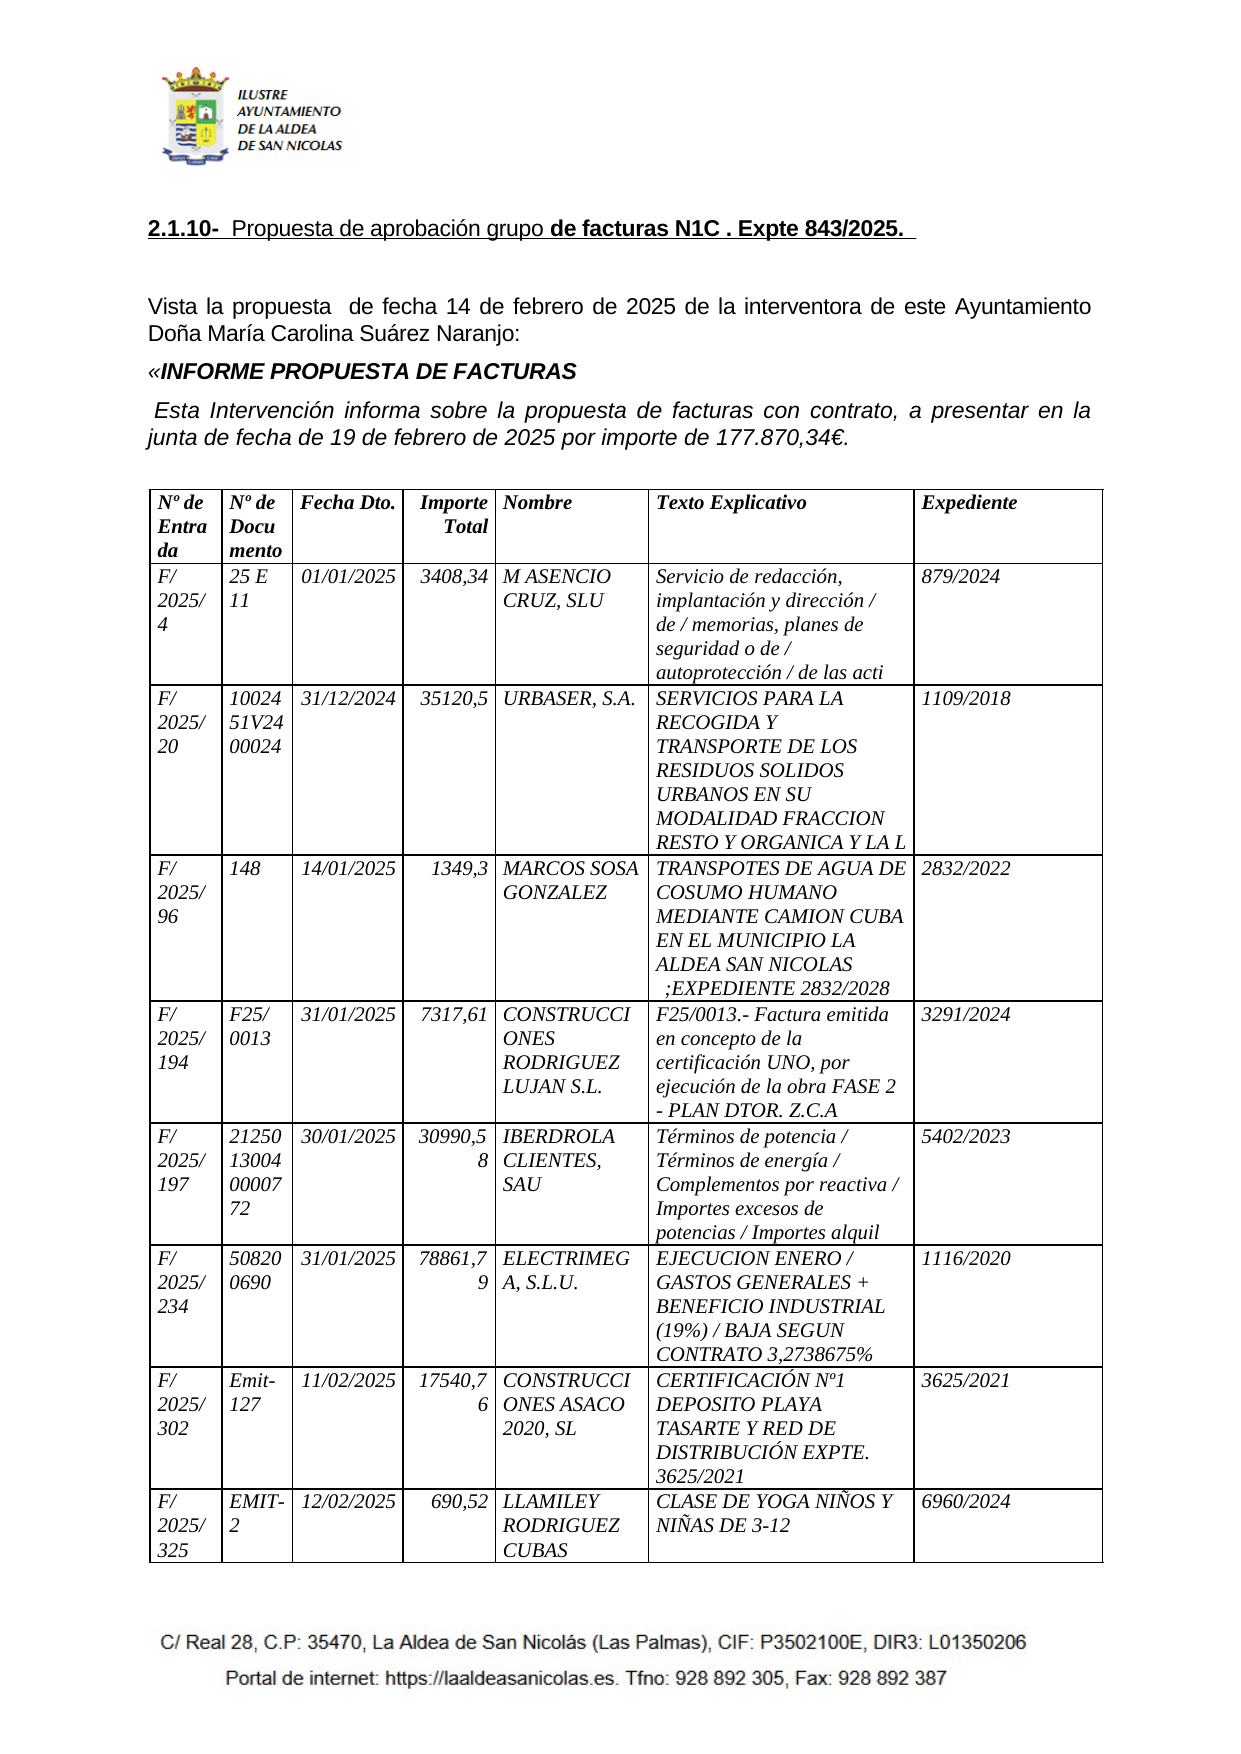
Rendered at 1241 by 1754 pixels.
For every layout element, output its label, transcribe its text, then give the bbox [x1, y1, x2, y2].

table_header Importe Total [404, 490, 495, 562]
table_cell F/2025/96 [151, 856, 221, 1000]
table_cell ELECTRIMEGA, S.L.U. [496, 1246, 648, 1366]
table_cell CERTIFICACIÓN Nº1 DEPOSITO PLAYA TASARTE Y RED DE DISTRIBUCIÓN EXPTE. 3625/2021 [649, 1368, 913, 1488]
table_cell 17540,76 [404, 1368, 495, 1488]
table_cell MARCOS SOSA GONZALEZ [496, 856, 648, 1000]
text 2.1.10- Propuesta de aprobación grupo de facturas N1C . Expte 843/2025. [148, 215, 1093, 242]
table_cell F/2025/234 [151, 1246, 221, 1366]
table_cell IBERDROLA CLIENTES, SAU [496, 1124, 648, 1244]
table_cell 14/01/2025 [293, 856, 402, 1000]
table_cell 508200690 [223, 1246, 292, 1366]
table_cell F/2025/194 [151, 1002, 221, 1122]
table_cell 31/01/2025 [293, 1246, 402, 1366]
table_cell F/2025/4 [151, 564, 221, 684]
table_header Nombre [496, 490, 648, 562]
table_cell 31/12/2024 [293, 686, 402, 854]
table_cell CONSTRUCCIONES RODRIGUEZ LUJAN S.L. [496, 1002, 648, 1122]
table_cell 3625/2021 [915, 1368, 1102, 1488]
table_cell F25/0013.- Factura emitida en concepto de la certificación UNO, por ejecución de la obra FASE 2 - PLAN DTOR. Z.C.A [649, 1002, 913, 1122]
table_cell 5402/2023 [915, 1124, 1102, 1244]
table_cell F/2025/20 [151, 686, 221, 854]
table_cell 25 E 11 [223, 564, 292, 684]
table_cell 2832/2022 [915, 856, 1102, 1000]
table_cell EMIT- 2 [223, 1490, 292, 1562]
table_cell 148 [223, 856, 292, 1000]
table_cell 1349,3 [404, 856, 495, 1000]
table_cell Servicio de redacción, implantación y dirección / de / memorias, planes de seguridad o de / autoprotección / de las acti [649, 564, 913, 684]
table_cell F/2025/302 [151, 1368, 221, 1488]
table_cell EJECUCION ENERO / GASTOS GENERALES + BENEFICIO INDUSTRIAL (19%) / BAJA SEGUN CONTRATO 3,2738675% [649, 1246, 913, 1366]
table_header Nº de Entrada [151, 490, 221, 562]
table_cell 6960/2024 [915, 1490, 1102, 1562]
table_cell 01/01/2025 [293, 564, 402, 684]
table_header Texto Explicativo [649, 490, 913, 562]
table_cell 30/01/2025 [293, 1124, 402, 1244]
table_cell 12/02/2025 [293, 1490, 402, 1562]
table_cell SERVICIOS PARA LA RECOGIDA Y TRANSPORTE DE LOS RESIDUOS SOLIDOS URBANOS EN SU MODALIDAD FRACCION RESTO Y ORGANICA Y LA L [649, 686, 913, 854]
table_cell TRANSPOTES DE AGUA DE COSUMO HUMANO MEDIANTE CAMION CUBA EN EL MUNICIPIO LA ALDEA SAN NICOLAS ;EXPEDIENTE 2832/2028 [649, 856, 913, 1000]
table_cell 30990,58 [404, 1124, 495, 1244]
table_cell URBASER, S.A. [496, 686, 648, 854]
table_cell 690,52 [404, 1490, 495, 1562]
table_cell LLAMILEY RODRIGUEZ CUBAS [496, 1490, 648, 1562]
picture [148, 1626, 1034, 1694]
text Esta Intervención informa sobre la propuesta de facturas con contrato, a presentar en la junta de fecha de 19 de febrero de 2025 por importe de 177.870,34€. [148, 397, 1093, 450]
text «INFORME PROPUESTA DE FACTURAS [148, 358, 1093, 385]
table_cell CONSTRUCCIONES ASACO 2020, SL [496, 1368, 648, 1488]
table_cell 1116/2020 [915, 1246, 1102, 1366]
table_cell 3291/2024 [915, 1002, 1102, 1122]
table_cell 35120,5 [404, 686, 495, 854]
table_cell 78861,79 [404, 1246, 495, 1366]
table_cell 1109/2018 [915, 686, 1102, 854]
table_cell 1002451V2400024 [223, 686, 292, 854]
text Vista la propuesta de fecha 14 de febrero de 2025 de la interventora de este Ayuntamiento Doña María Carolina Suárez Naranjo: [148, 293, 1093, 346]
table_cell CLASE DE YOGA NIÑOS Y NIÑAS DE 3-12 [649, 1490, 913, 1562]
table_cell F/2025/325 [151, 1490, 221, 1562]
table_cell Términos de potencia / Términos de energía / Complementos por reactiva / Importes excesos de potencias / Importes alquil [649, 1124, 913, 1244]
table_cell 31/01/2025 [293, 1002, 402, 1122]
table_cell 3408,34 [404, 564, 495, 684]
table_cell F25/ 0013 [223, 1002, 292, 1122]
table_header Nº de Documento [223, 490, 292, 562]
picture [148, 59, 358, 173]
table_cell 11/02/2025 [293, 1368, 402, 1488]
table_cell Emit- 127 [223, 1368, 292, 1488]
table_cell M ASENCIO CRUZ, SLU [496, 564, 648, 684]
table_cell 879/2024 [915, 564, 1102, 684]
table_cell 21250130040000772 [223, 1124, 292, 1244]
table_cell 7317,61 [404, 1002, 495, 1122]
table_header Fecha Dto. [293, 490, 402, 562]
table_header Expediente [915, 490, 1102, 562]
table_cell F/2025/197 [151, 1124, 221, 1244]
